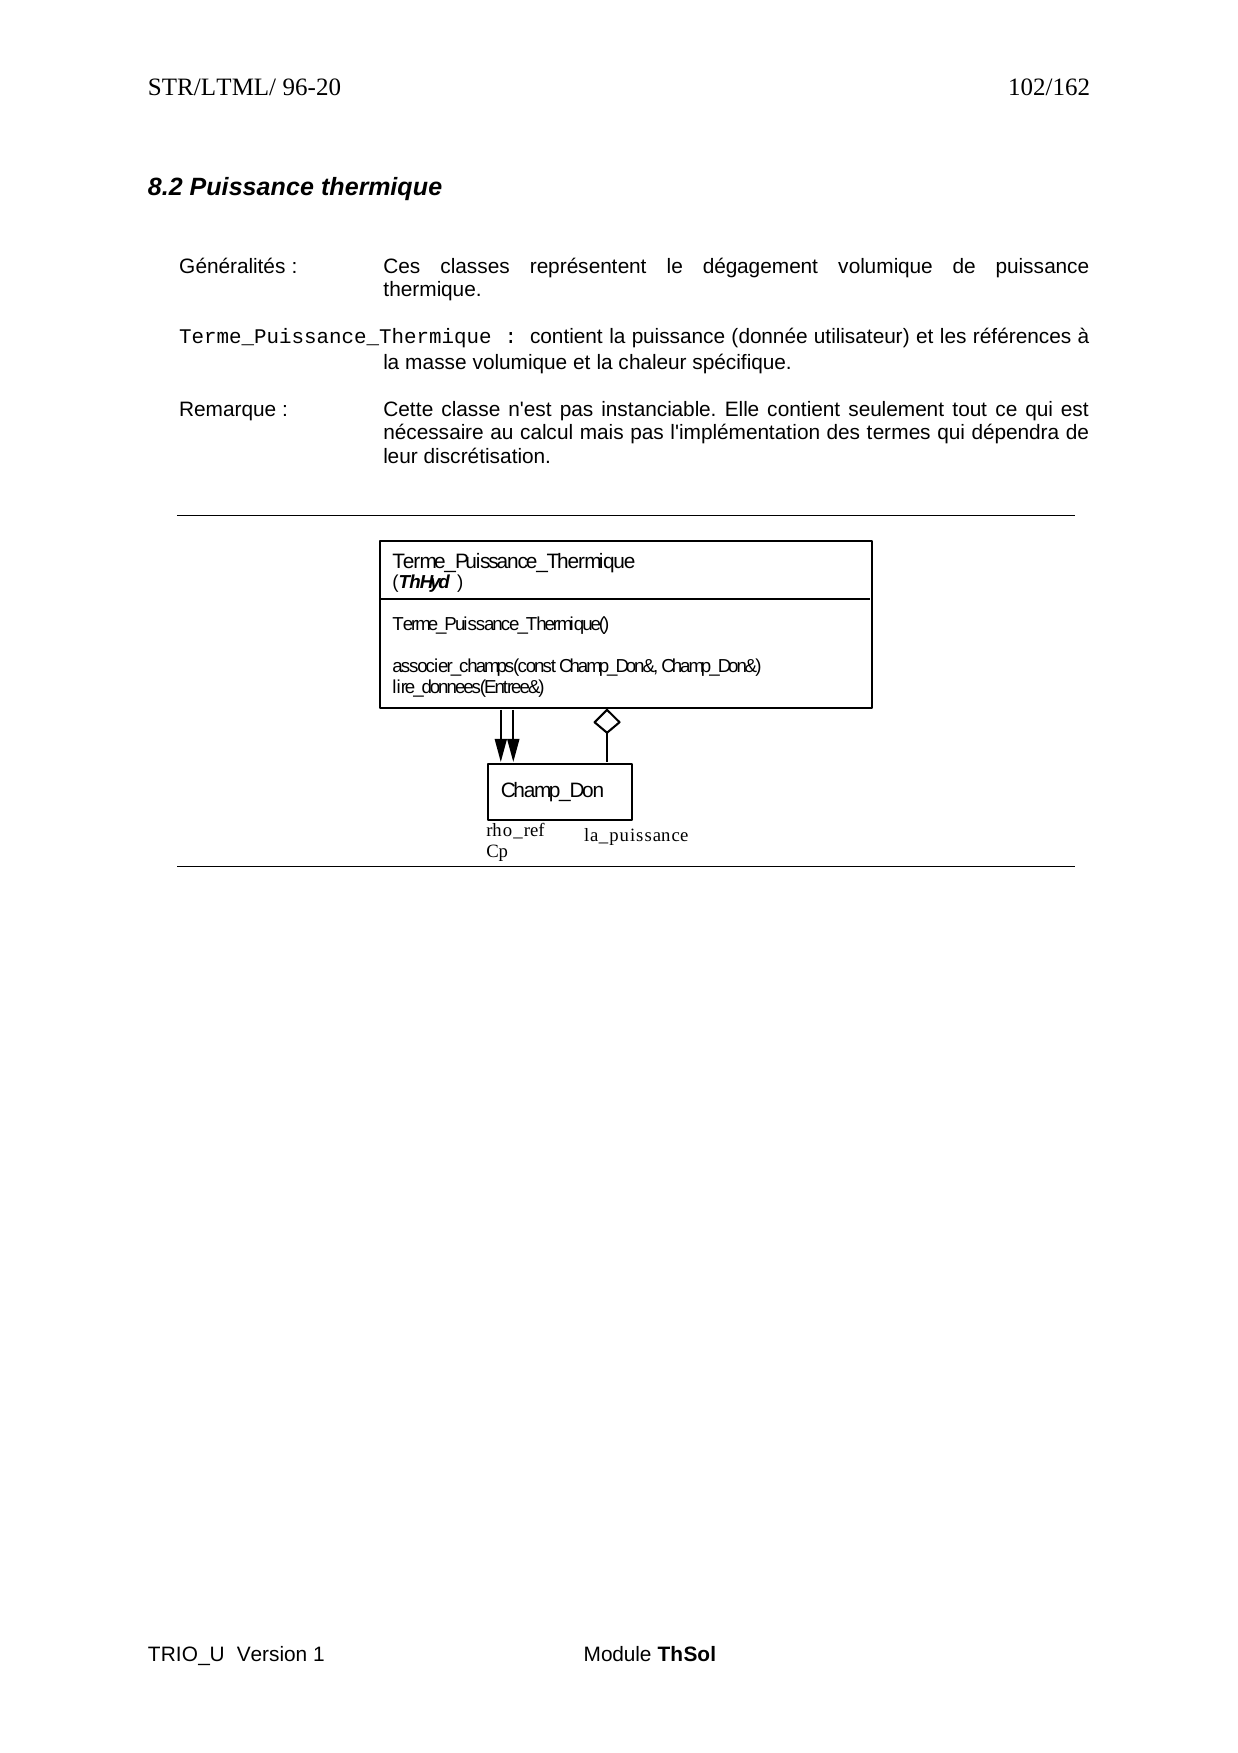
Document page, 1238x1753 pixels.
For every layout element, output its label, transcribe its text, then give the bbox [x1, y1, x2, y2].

subtitle 8.2 Puissance thermique [148, 173, 1090, 201]
text Remarque : Cette classe n'est pas instanciable. Elle contient seulement tout ce qui est nécessaire au calcul mais pas l'implémentation des termes qui dépendra de leur discrétisation. [179, 397, 1090, 468]
text Terme_Puissance_Thermique : contient la puissance (donnée utilisateur) et les références à la masse volumique et la chaleur spécifique. [179, 325, 1090, 374]
text Généralités : Ces classes représentent le dégagement volumique de puissance thermique. [179, 254, 1090, 301]
